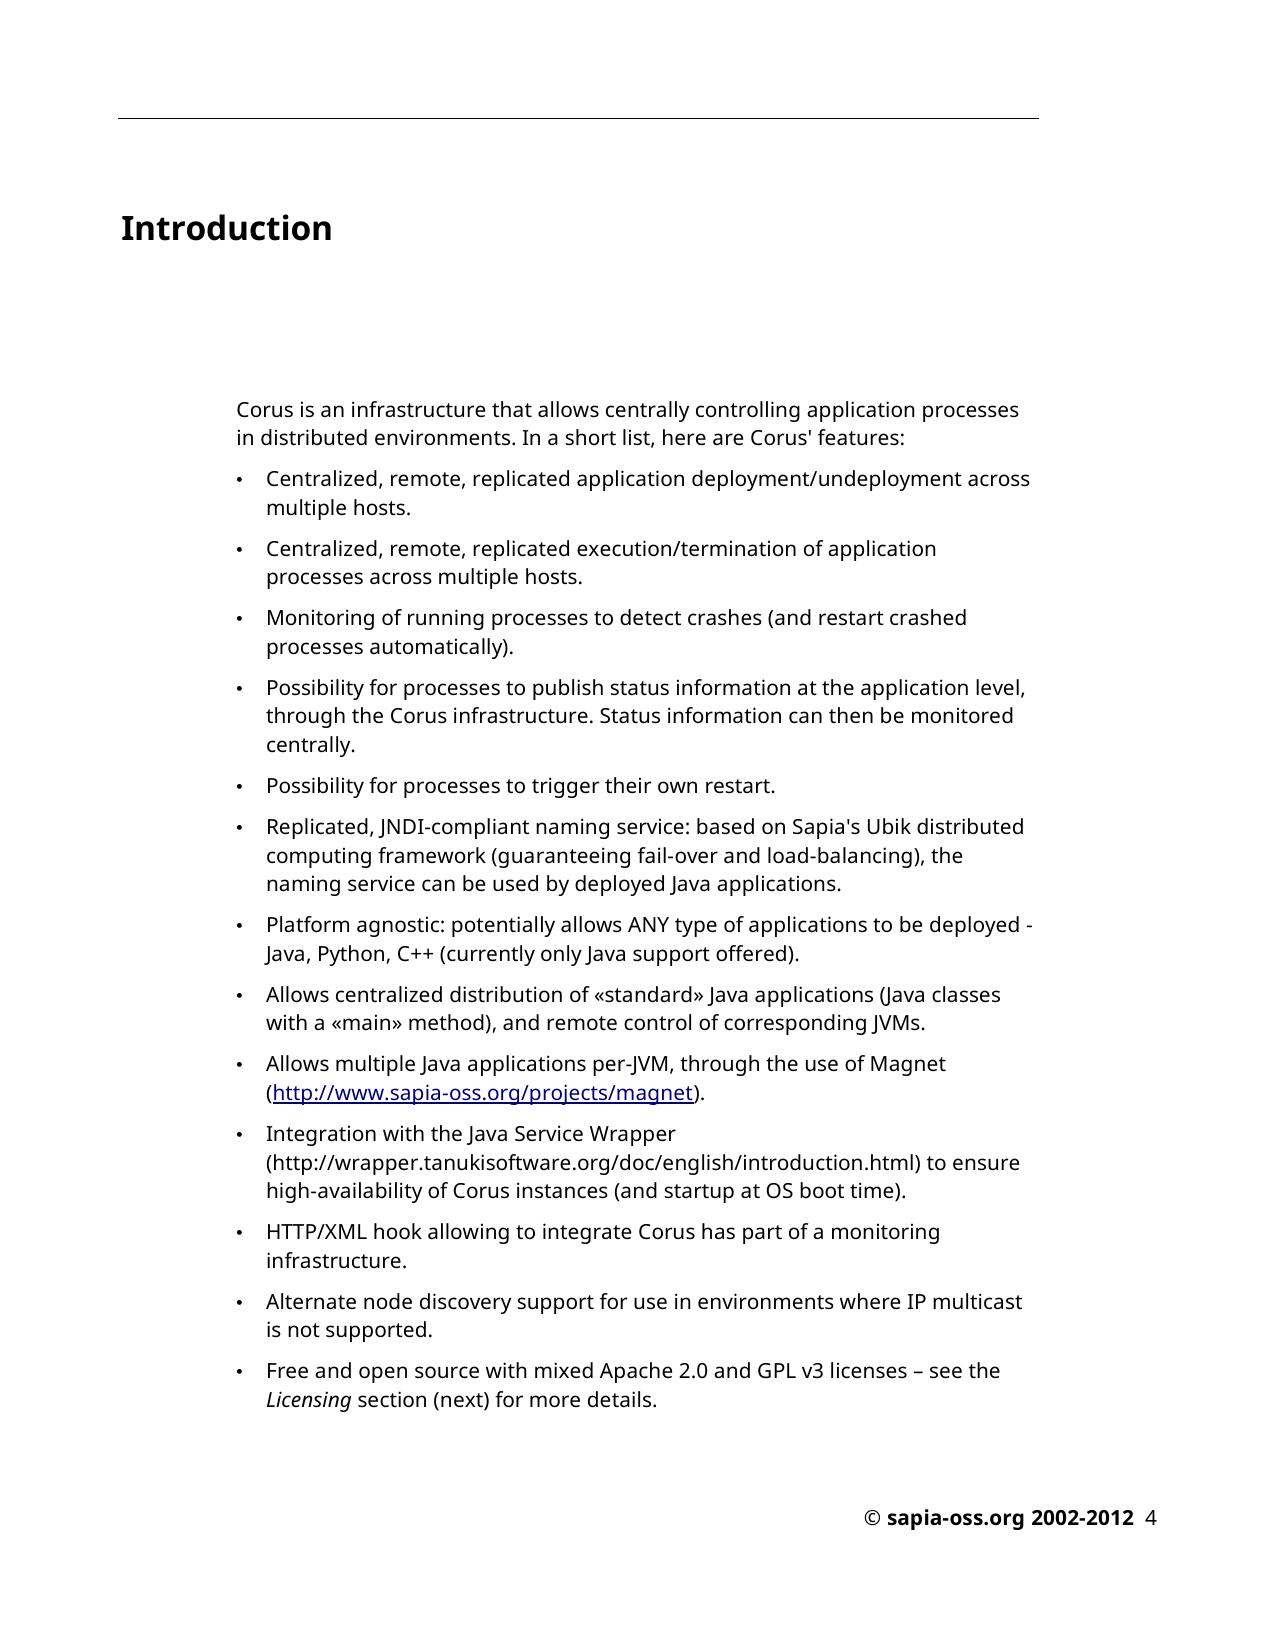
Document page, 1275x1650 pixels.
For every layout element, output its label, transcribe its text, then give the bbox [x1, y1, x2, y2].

list HTTP/XML hook allowing to integrate Corus has part of a monitoring infrastructure. [236, 1217, 1039, 1274]
list Integration with the Java Service Wrapper (http://wrapper.tanukisoftware.org/doc/english/introduction.html) to ensure high-availability of Corus instances (and startup at OS boot time). [236, 1119, 1039, 1204]
list Centralized, remote, replicated application deployment/undeployment across multiple hosts. [236, 464, 1039, 521]
subtitle Introduction [118, 119, 1039, 336]
list Allows centralized distribution of «standard» Java applications (Java classes with a «main» method), and remote control of corresponding JVMs. [236, 980, 1039, 1037]
list Possibility for processes to publish status information at the application level, through the Corus infrastructure. Status information can then be monitored centrally. [236, 673, 1039, 758]
list Free and open source with mixed Apache 2.0 and GPL v3 licenses – see the Licensing section (next) for more details. [236, 1356, 1039, 1413]
list Monitoring of running processes to detect crashes (and restart crashed processes automatically). [236, 603, 1039, 660]
list Alternate node discovery support for use in environments where IP multicast is not supported. [236, 1287, 1039, 1344]
list Platform agnostic: potentially allows ANY type of applications to be deployed -Java, Python, C++ (currently only Java support offered). [236, 910, 1039, 967]
list Possibility for processes to trigger their own restart. [236, 771, 1039, 799]
list Centralized, remote, replicated execution/termination of application processes across multiple hosts. [236, 534, 1039, 591]
text Corus is an infrastructure that allows centrally controlling application processes in distributed environments. In a short list, here are Corus' features: [236, 394, 1039, 452]
list Replicated, JNDI-compliant naming service: based on Sapia's Ubik distributed computing framework (guaranteeing fail-over and load-balancing), the naming service can be used by deployed Java applications. [236, 812, 1039, 898]
list Allows multiple Java applications per-JVM, through the use of Magnet (http://www.sapia-oss.org/projects/magnet). [236, 1049, 1039, 1106]
